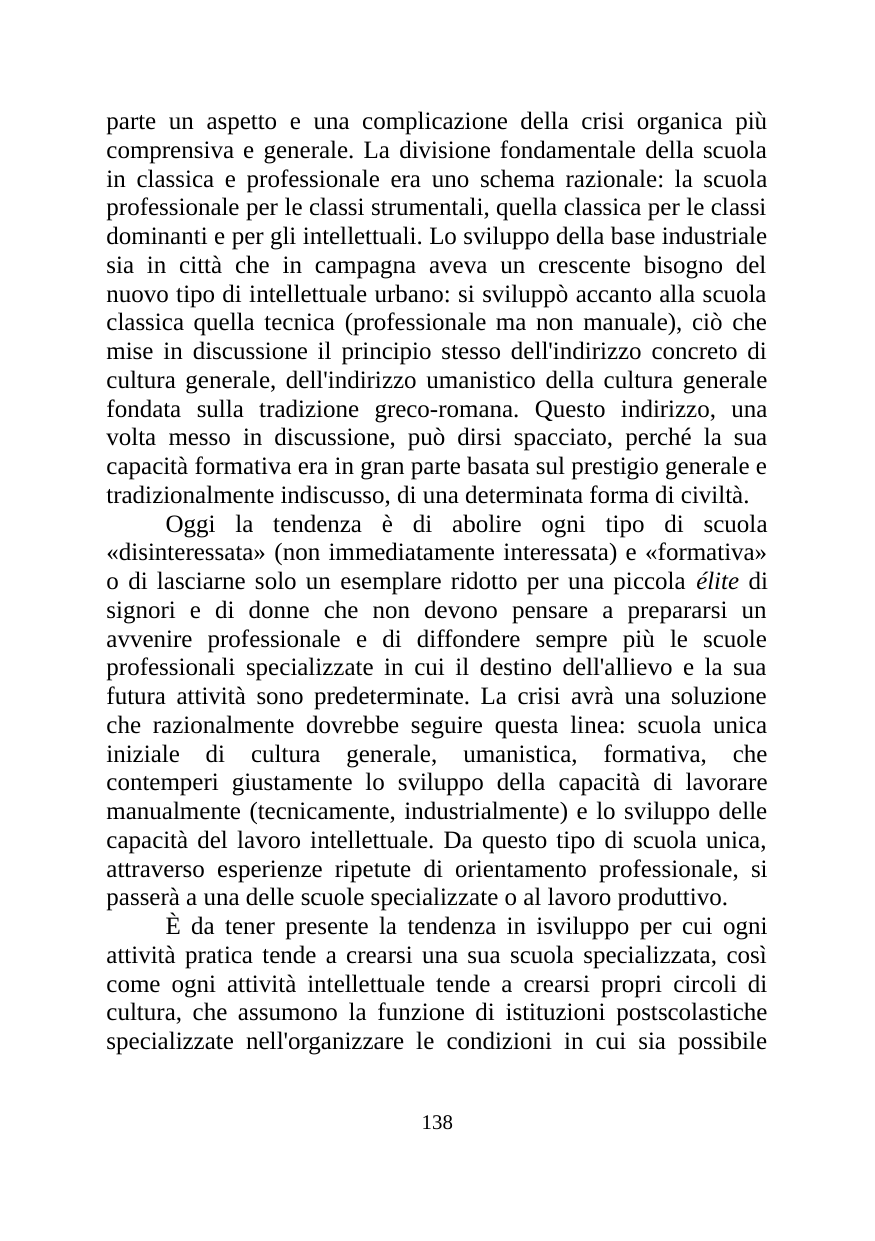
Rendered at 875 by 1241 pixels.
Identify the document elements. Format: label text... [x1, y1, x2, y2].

text parte un aspetto e una complicazione della crisi organica più comprensiva e generale. La divisione fondamentale della scuola in classica e professionale era uno schema razionale: la scuola professionale per le classi strumentali, quella classica per le classi dominanti e per gli intellettuali. Lo sviluppo della base industriale sia in città che in campagna aveva un crescente bisogno del nuovo tipo di intellettuale urbano: si sviluppò accanto alla scuola classica quella tecnica (professionale ma non manuale), ciò che mise in discussione il principio stesso dell'indirizzo concreto di cultura generale, dell'indirizzo umanistico della cultura generale fondata sulla tradizione greco-romana. Questo indirizzo, una volta messo in discussione, può dirsi spacciato, perché la sua capacità formativa era in gran parte basata sul prestigio generale e tradizionalmente indiscusso, di una determinata forma di civiltà. [106, 106, 768, 509]
text Oggi la tendenza è di abolire ogni tipo di scuola «disinteressata» (non immediatamente interessata) e «formativa» o di lasciarne solo un esemplare ridotto per una piccola élite di signori e di donne che non devono pensare a prepararsi un avvenire professionale e di diffondere sempre più le scuole professionali specializzate in cui il destino dell'allievo e la sua futura attività sono predeterminate. La crisi avrà una soluzione che razionalmente dovrebbe seguire questa linea: scuola unica iniziale di cultura generale, umanistica, formativa, che contemperi giustamente lo sviluppo della capacità di lavorare manualmente (tecnicamente, industrialmente) e lo sviluppo delle capacità del lavoro intellettuale. Da questo tipo di scuola unica, attraverso esperienze ripetute di orientamento professionale, si passerà a una delle scuole specializzate o al lavoro produttivo. [106, 509, 768, 911]
text È da tener presente la tendenza in isviluppo per cui ogni attività pratica tende a crearsi una sua scuola specializzata, così come ogni attività intellettuale tende a crearsi propri circoli di cultura, che assumono la funzione di istituzioni postscolastiche specializzate nell'organizzare le condizioni in cui sia possibile [106, 911, 768, 1055]
